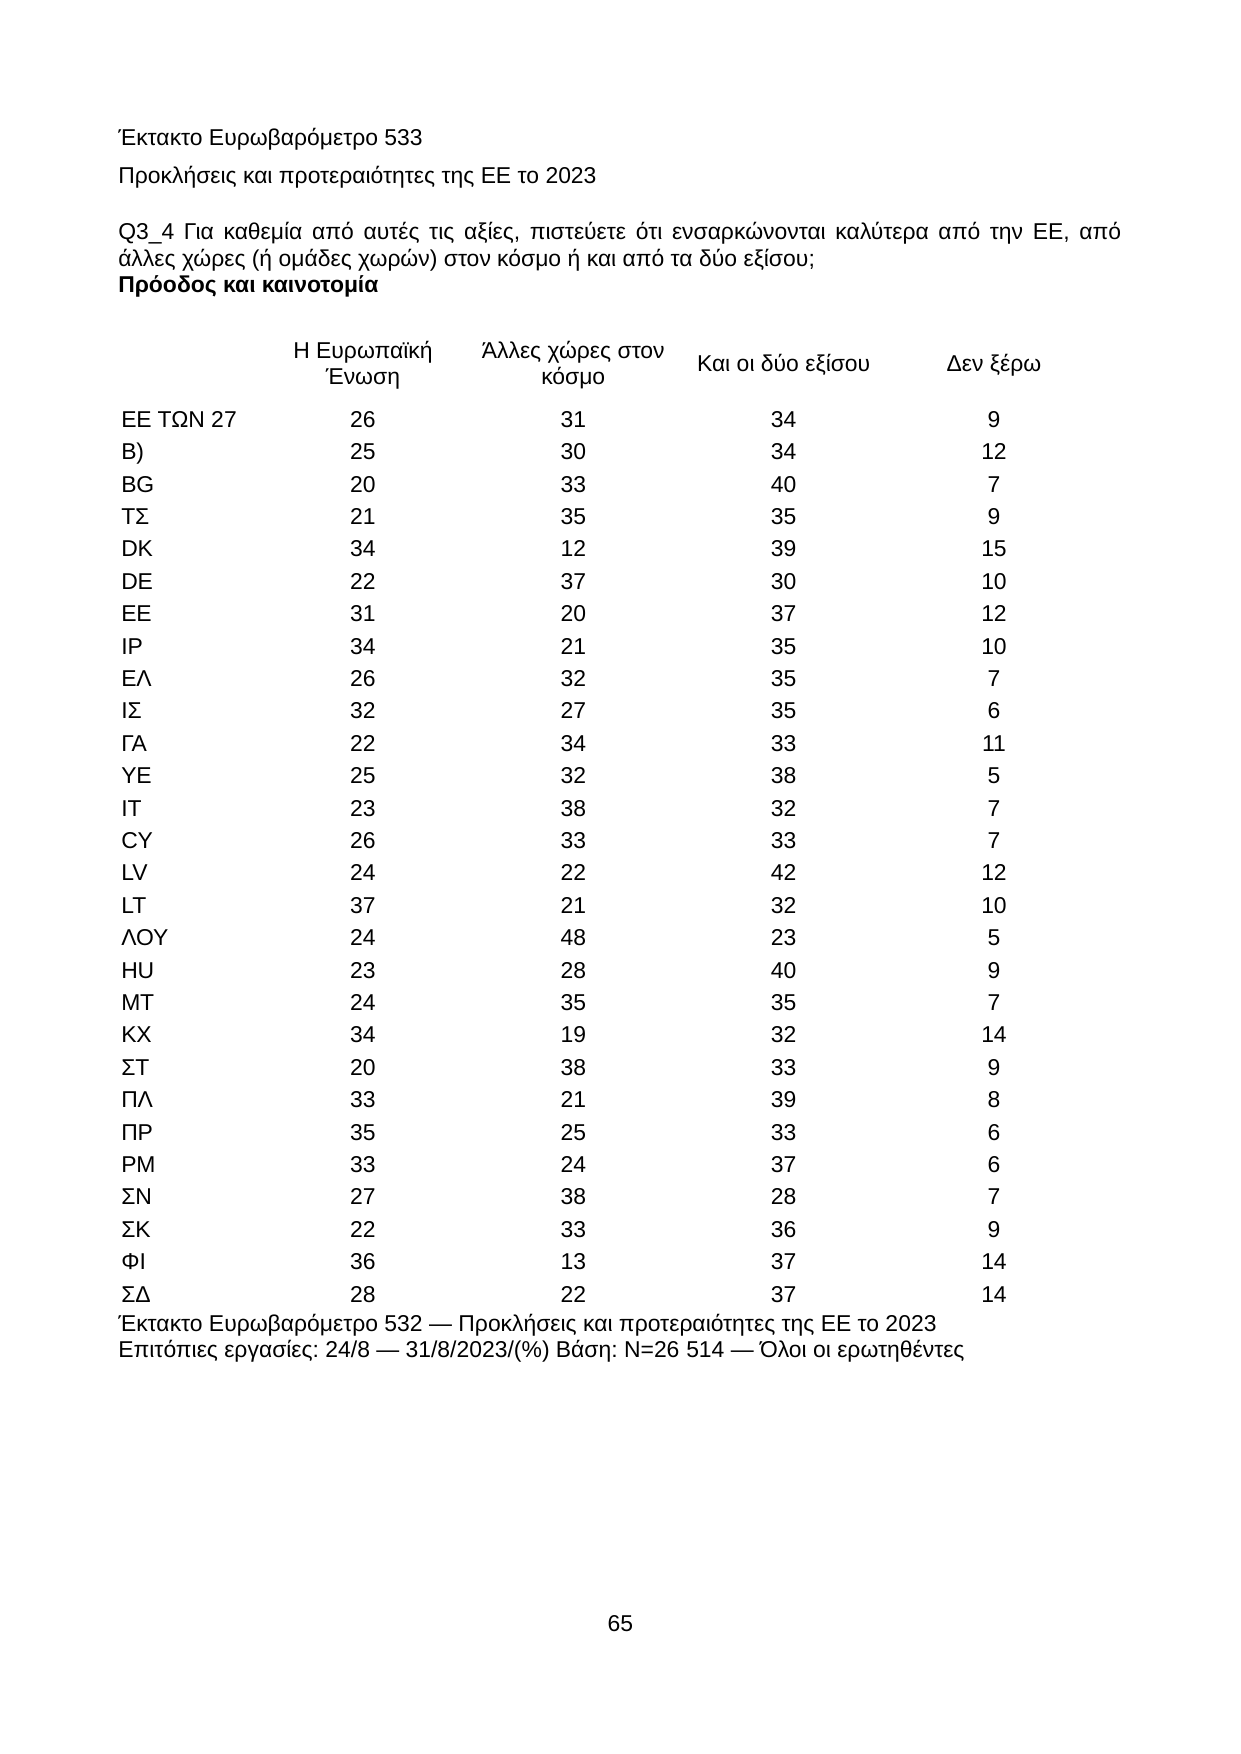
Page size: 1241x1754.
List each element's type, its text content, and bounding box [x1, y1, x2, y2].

table_cell BG [118, 468, 258, 500]
table_cell ΕΛ [118, 662, 258, 694]
table_cell 32 [678, 792, 888, 824]
table_cell ΕΕ ΤΩΝ 27 [118, 403, 258, 435]
table_cell 22 [258, 1213, 468, 1245]
table_header [118, 324, 258, 403]
table_cell 6 [889, 1148, 1099, 1180]
table_cell 11 [889, 727, 1099, 759]
table_cell 38 [678, 759, 888, 792]
table_cell 15 [889, 533, 1099, 565]
table_cell 20 [258, 1051, 468, 1083]
table_cell 21 [468, 1083, 678, 1116]
table_cell 28 [258, 1278, 468, 1310]
table_cell ΣΝ [118, 1180, 258, 1213]
table_cell 22 [258, 727, 468, 759]
table_cell 9 [889, 1213, 1099, 1245]
table_cell 13 [468, 1245, 678, 1277]
table_cell 25 [258, 435, 468, 468]
table_header Η Ευρωπαϊκή Ένωση [258, 324, 468, 403]
table_cell 6 [889, 1116, 1099, 1148]
table_cell 35 [678, 500, 888, 532]
table_cell 33 [678, 727, 888, 759]
table_cell 8 [889, 1083, 1099, 1116]
table_cell 35 [468, 986, 678, 1018]
table_cell 12 [889, 856, 1099, 889]
table_cell 38 [468, 1180, 678, 1213]
table_cell 9 [889, 403, 1099, 435]
table_header Άλλες χώρες στον κόσμο [468, 324, 678, 403]
table_cell 28 [468, 954, 678, 986]
table_cell ΚΧ [118, 1018, 258, 1051]
table_cell 7 [889, 1180, 1099, 1213]
table_cell 37 [468, 565, 678, 597]
table_cell ΠΛ [118, 1083, 258, 1116]
table_cell 10 [889, 630, 1099, 662]
text Επιτόπιες εργασίες: 24/8 — 31/8/2023/(%) Βάση: N=26 514 — Όλοι οι ερωτηθέντες [118, 1336, 1122, 1363]
table_cell 30 [468, 435, 678, 468]
table_cell ΙΡ [118, 630, 258, 662]
table_cell LV [118, 856, 258, 889]
table_cell 19 [468, 1018, 678, 1051]
table_cell 21 [258, 500, 468, 532]
table_cell 42 [678, 856, 888, 889]
table_cell 40 [678, 954, 888, 986]
table_cell 34 [258, 1018, 468, 1051]
table_cell 33 [258, 1083, 468, 1116]
table_cell ΠΡ [118, 1116, 258, 1148]
table_cell ΦΙ [118, 1245, 258, 1277]
table_cell 25 [258, 759, 468, 792]
table_cell 33 [468, 1213, 678, 1245]
table_header Και οι δύο εξίσου [678, 324, 888, 403]
table_cell 26 [258, 662, 468, 694]
table_cell 35 [678, 986, 888, 1018]
table_cell 10 [889, 565, 1099, 597]
table_cell 33 [678, 824, 888, 856]
table_cell 34 [678, 403, 888, 435]
table_cell 31 [468, 403, 678, 435]
table_cell ΥΕ [118, 759, 258, 792]
table_cell 37 [678, 597, 888, 629]
table_cell 34 [258, 630, 468, 662]
table_cell 37 [258, 889, 468, 921]
table_cell DK [118, 533, 258, 565]
table_cell 34 [468, 727, 678, 759]
table_cell 31 [258, 597, 468, 629]
table_cell 35 [678, 694, 888, 727]
table_cell 5 [889, 921, 1099, 953]
table_cell 34 [678, 435, 888, 468]
table_cell 20 [258, 468, 468, 500]
table_cell ΣΤ [118, 1051, 258, 1083]
table_cell 20 [468, 597, 678, 629]
table_cell ΣΚ [118, 1213, 258, 1245]
table_cell 32 [678, 1018, 888, 1051]
table_cell 7 [889, 986, 1099, 1018]
table_cell CY [118, 824, 258, 856]
table_cell 48 [468, 921, 678, 953]
table_cell 33 [258, 1148, 468, 1180]
table_cell 30 [678, 565, 888, 597]
table_cell ΤΣ [118, 500, 258, 532]
table_cell 7 [889, 662, 1099, 694]
table_cell 9 [889, 1051, 1099, 1083]
table_cell 24 [258, 856, 468, 889]
table_cell 27 [258, 1180, 468, 1213]
table_cell 33 [468, 824, 678, 856]
table_cell 24 [468, 1148, 678, 1180]
table_cell 37 [678, 1278, 888, 1310]
table_cell 23 [678, 921, 888, 953]
table_cell 27 [468, 694, 678, 727]
table_cell 38 [468, 792, 678, 824]
table_cell DE [118, 565, 258, 597]
table_cell 22 [468, 1278, 678, 1310]
table_cell 39 [678, 533, 888, 565]
table_cell 36 [678, 1213, 888, 1245]
table_cell IT [118, 792, 258, 824]
table_cell 38 [468, 1051, 678, 1083]
table_cell 5 [889, 759, 1099, 792]
table_cell 32 [678, 889, 888, 921]
table_cell 21 [468, 889, 678, 921]
table_cell 33 [468, 468, 678, 500]
table_cell 23 [258, 792, 468, 824]
table_cell 28 [678, 1180, 888, 1213]
table_cell ΙΣ [118, 694, 258, 727]
table_cell 32 [258, 694, 468, 727]
table_cell 26 [258, 824, 468, 856]
table_cell 35 [468, 500, 678, 532]
text Έκτακτο Ευρωβαρόμετρο 532 — Προκλήσεις και προτεραιότητες της ΕΕ το 2023 [118, 1310, 1122, 1336]
table_cell 7 [889, 824, 1099, 856]
table_cell 35 [678, 630, 888, 662]
table_cell 36 [258, 1245, 468, 1277]
table_cell 14 [889, 1278, 1099, 1310]
table_cell 22 [258, 565, 468, 597]
table_cell 39 [678, 1083, 888, 1116]
table_cell 6 [889, 694, 1099, 727]
table_cell 34 [258, 533, 468, 565]
table_cell 12 [889, 597, 1099, 629]
table_cell 23 [258, 954, 468, 986]
table_cell 9 [889, 954, 1099, 986]
text Q3_4 Για καθεμία από αυτές τις αξίες, πιστεύετε ότι ενσαρκώνονται καλύτερα από την ΕΕ, από άλλες χώρες (ή ομάδες χωρών) στον κόσμο ή και από τα δύο εξίσου; [118, 218, 1122, 271]
table_cell 7 [889, 792, 1099, 824]
text Πρόοδος και καινοτομία [118, 271, 1122, 297]
table_cell 24 [258, 921, 468, 953]
table_cell 21 [468, 630, 678, 662]
table_cell ΡΜ [118, 1148, 258, 1180]
table_cell ΣΔ [118, 1278, 258, 1310]
table_cell ΛΟΥ [118, 921, 258, 953]
table_cell ΕΕ [118, 597, 258, 629]
table_cell 35 [678, 662, 888, 694]
table_cell 10 [889, 889, 1099, 921]
table_cell ΜΤ [118, 986, 258, 1018]
table_cell 40 [678, 468, 888, 500]
table_cell 9 [889, 500, 1099, 532]
table_header Δεν ξέρω [889, 324, 1099, 403]
table_cell ΓΑ [118, 727, 258, 759]
table_cell 12 [468, 533, 678, 565]
table_cell 33 [678, 1116, 888, 1148]
table_cell 25 [468, 1116, 678, 1148]
table_cell 24 [258, 986, 468, 1018]
table_cell 12 [889, 435, 1099, 468]
table_cell 14 [889, 1245, 1099, 1277]
table_cell 32 [468, 759, 678, 792]
table_cell 32 [468, 662, 678, 694]
table_cell 14 [889, 1018, 1099, 1051]
table_cell 22 [468, 856, 678, 889]
table_cell 7 [889, 468, 1099, 500]
table_cell LT [118, 889, 258, 921]
table_cell 26 [258, 403, 468, 435]
table_cell 33 [678, 1051, 888, 1083]
table_cell HU [118, 954, 258, 986]
table_cell 35 [258, 1116, 468, 1148]
table_cell 37 [678, 1148, 888, 1180]
table_cell Β) [118, 435, 258, 468]
table_cell 37 [678, 1245, 888, 1277]
